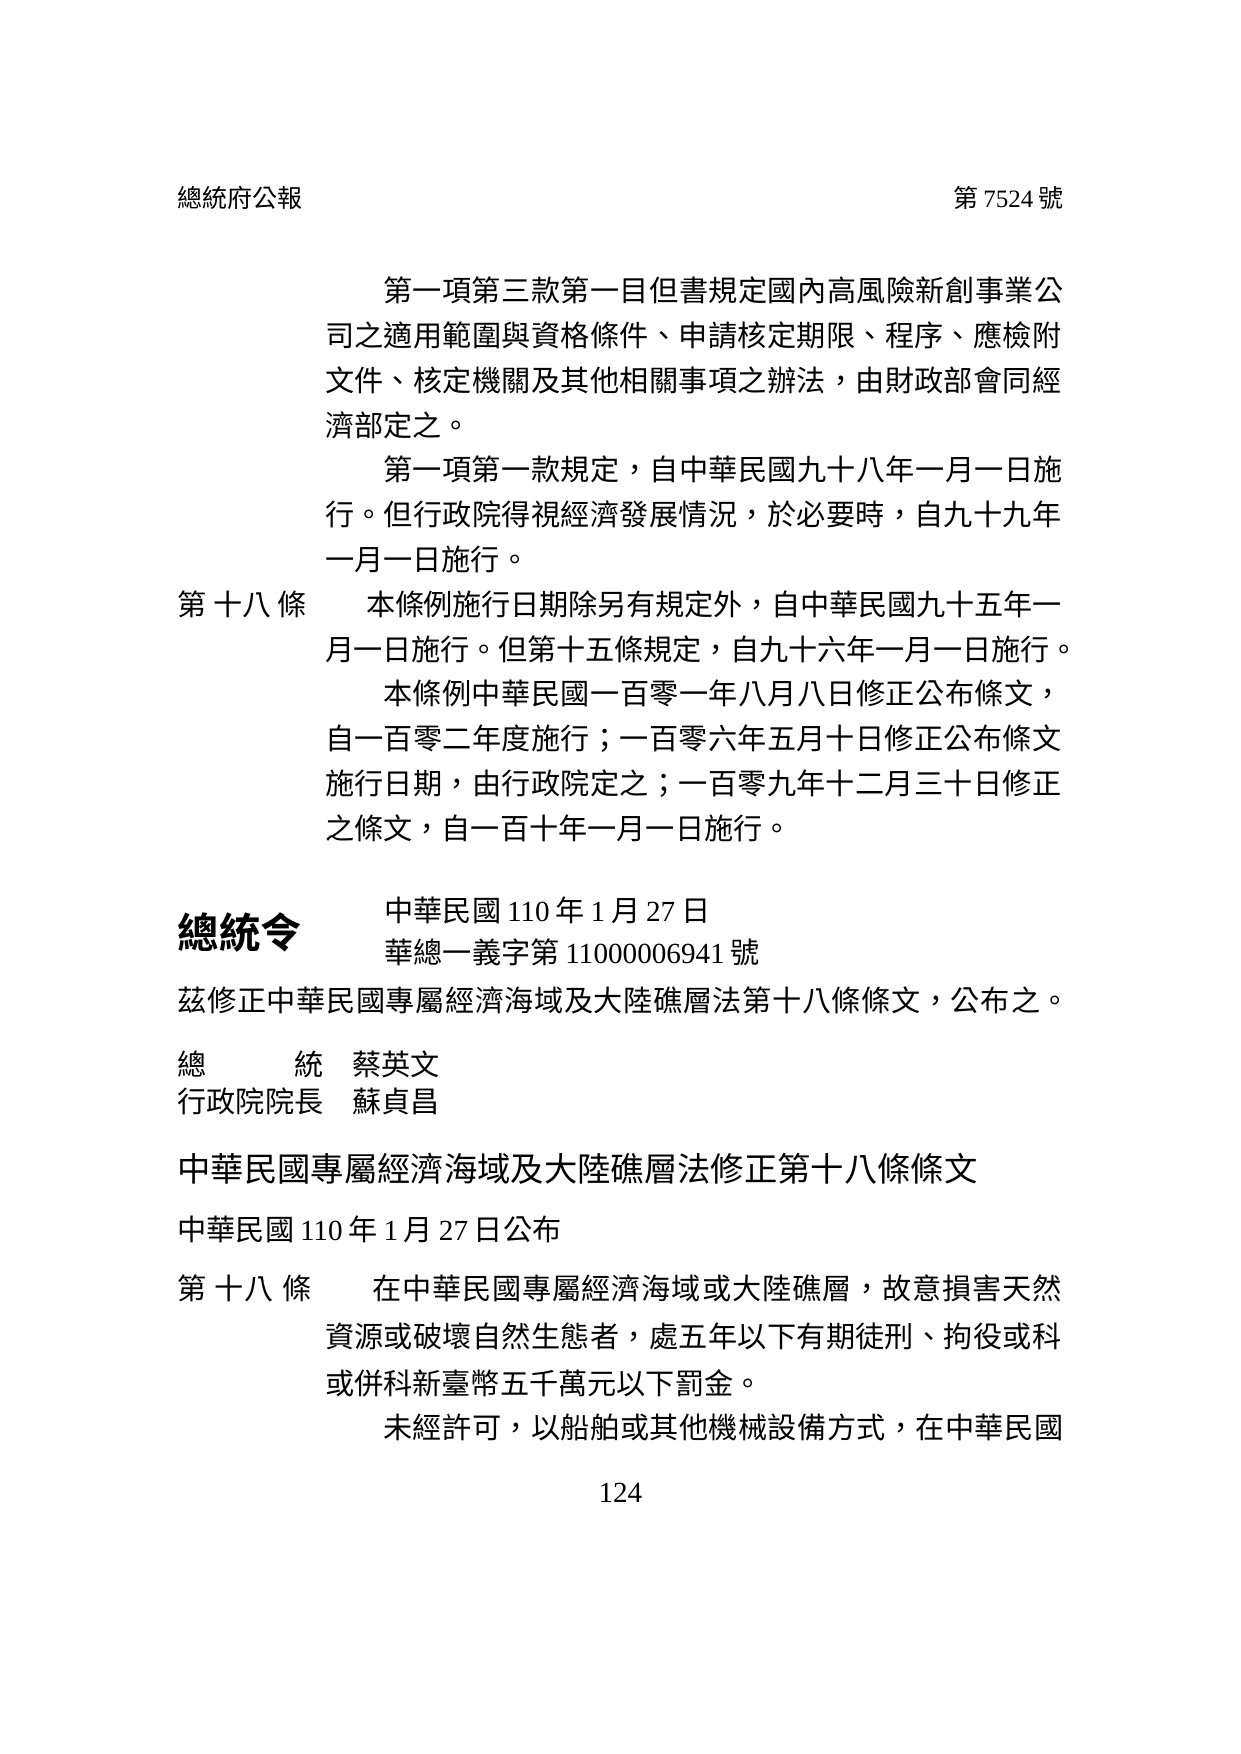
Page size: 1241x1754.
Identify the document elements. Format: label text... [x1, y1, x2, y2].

text 總 統 蔡英文 行政院院長 蘇貞昌 [177, 1045, 1063, 1120]
text 第 十八 條 在中華民國專屬經濟海域或大陸礁層，故意損害天然資源或破壞自然生態者，處五年以下有期徒刑、拘役或科或併科新臺幣五千萬元以下罰金。 [177, 1262, 1063, 1404]
text 中華民國110年1月27日公布 [177, 1203, 1063, 1249]
text 本條例中華民國一百零一年八月八日修正公布條文，自一百零二年度施行；一百零六年五月十日修正公布條文施行日期，由行政院定之；一百零九年十二月三十日修正之條文，自一百十年一月一日施行。 [325, 669, 1063, 848]
text 未經許可，以船舶或其他機械設備方式，在中華民國 [325, 1404, 1063, 1447]
text 第一項第一款規定，自中華民國九十八年一月一日施行。但行政院得視經濟發展情況，於必要時，自九十九年一月一日施行。 [325, 445, 1063, 579]
text 中華民國專屬經濟海域及大陸礁層法修正第十八條條文 [177, 1145, 1063, 1191]
text 第 十八 條 本條例施行日期除另有規定外，自中華民國九十五年一月一日施行。但第十五條規定，自九十六年一月一日施行。 [177, 579, 1063, 669]
text 第一項第三款第一目但書規定國內高風險新創事業公司之適用範圍與資格條件、申請核定期限、程序、應檢附文件、核定機關及其他相關事項之辦法，由財政部會同經濟部定之。 [325, 266, 1063, 445]
text 茲修正中華民國專屬經濟海域及大陸礁層法第十八條條文，公布之。 [177, 974, 1063, 1020]
table_header 總統令 [174, 886, 381, 974]
table_header 中華民國110年1月27日 華總一義字第11000006941號 [381, 886, 877, 974]
